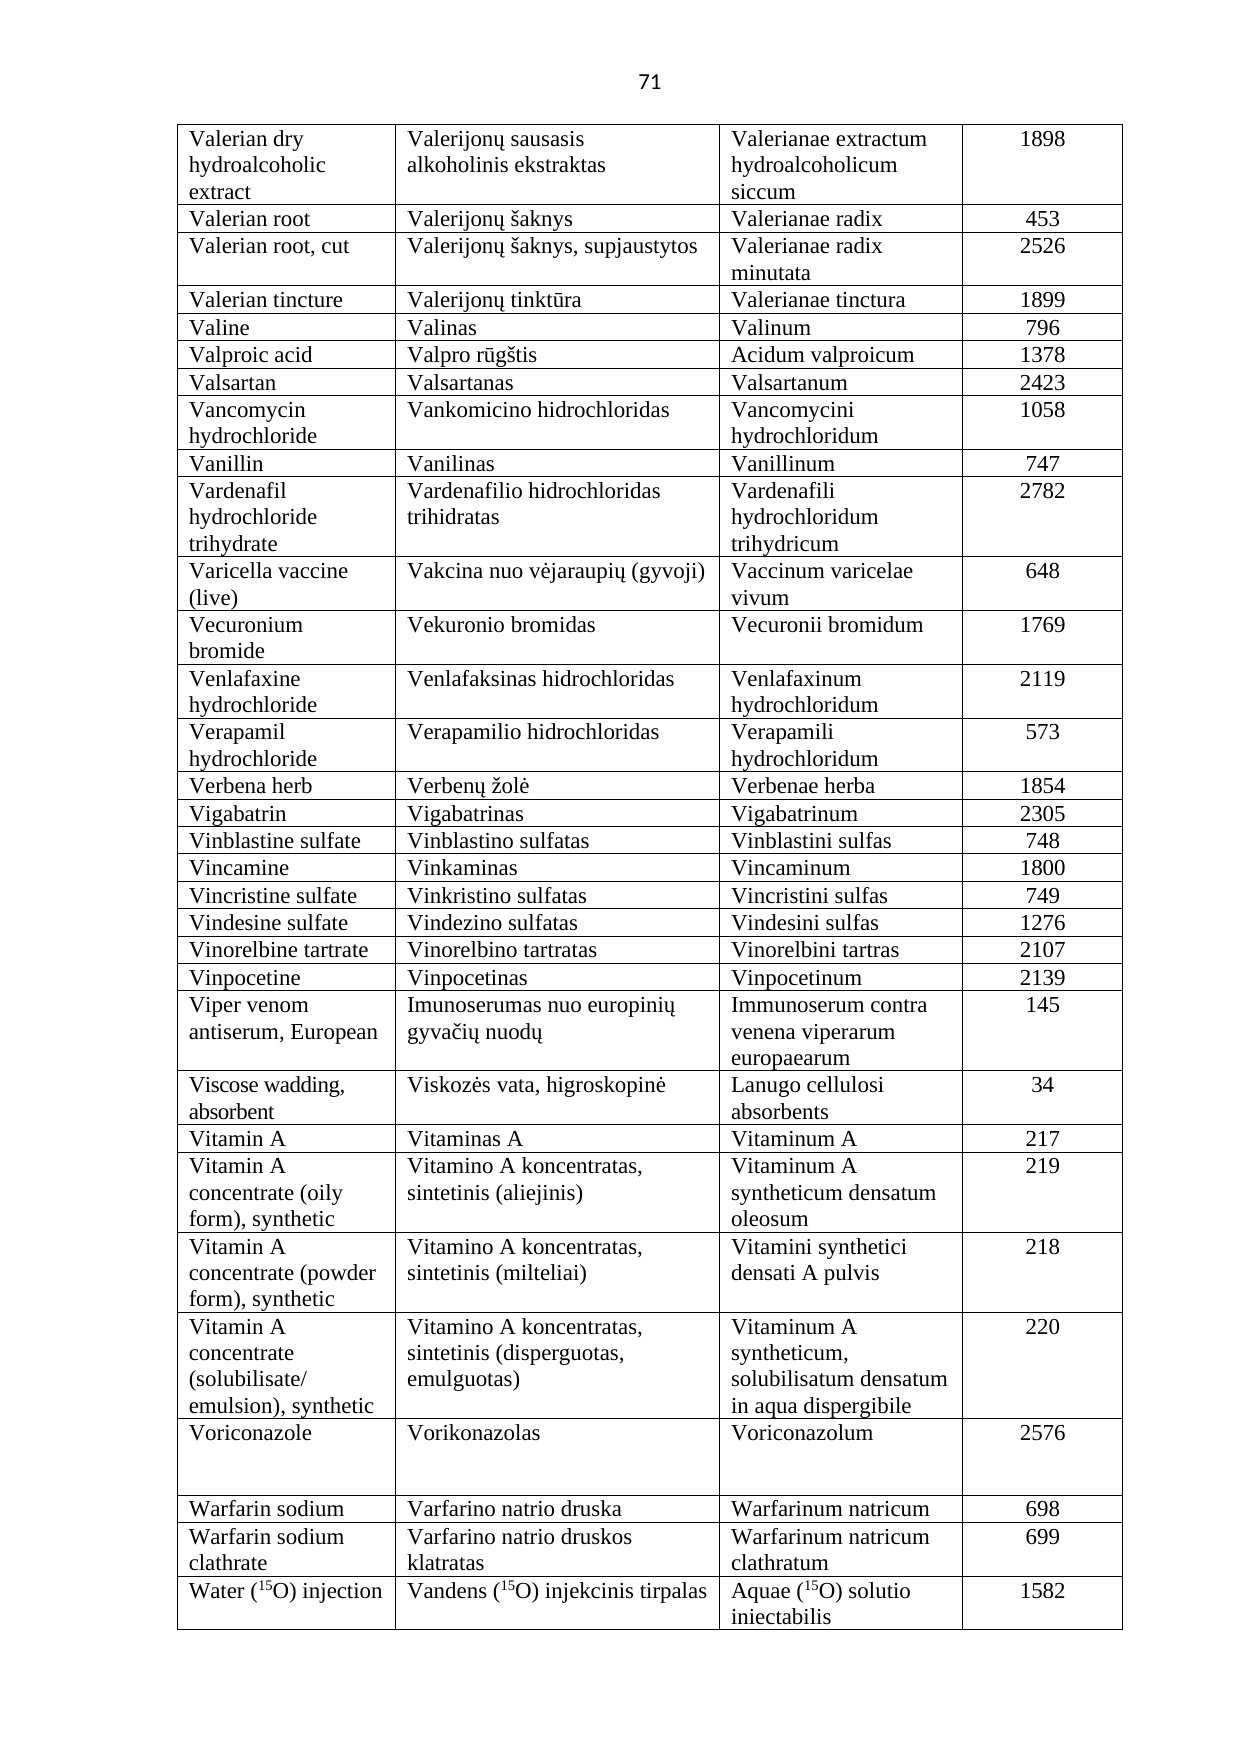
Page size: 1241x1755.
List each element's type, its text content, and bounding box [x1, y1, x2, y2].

table_cell 1899 [963, 286, 1122, 313]
table_cell Verapamilio hidrochloridas [396, 719, 719, 771]
table_cell 1058 [963, 396, 1122, 449]
table_cell Vardenafil hydrochloride trihydrate [178, 477, 395, 556]
table_cell Vigabatrinum [720, 800, 962, 826]
table_cell Valerian root, cut [178, 233, 395, 285]
table_cell Vinorelbine tartrate [178, 937, 395, 963]
table_cell Vitaminum A [720, 1125, 962, 1152]
table_cell 219 [963, 1153, 1122, 1232]
table_cell Vinblastine sulfate [178, 827, 395, 853]
table_cell Valerian root [178, 205, 395, 232]
table_cell Venlafaksinas hidrochloridas [396, 665, 719, 717]
table_cell Viscose wadding, absorbent [178, 1071, 395, 1124]
table_cell Water (15O) injection [178, 1577, 395, 1629]
table_cell Valerijonų tinktūra [396, 286, 719, 313]
table_cell Voriconazole [178, 1419, 395, 1494]
table_cell Vitamin A concentrate (solubilisate/ emulsion), synthetic [178, 1313, 395, 1418]
table_cell Valinas [396, 314, 719, 340]
table_cell Valpro rūgštis [396, 341, 719, 367]
table_cell Vinblastini sulfas [720, 827, 962, 853]
table_cell Valerijonų šaknys [396, 205, 719, 232]
table_cell Viper venom antiserum, European [178, 991, 395, 1070]
table_cell Vandens (15O) injekcinis tirpalas [396, 1577, 719, 1629]
table_cell Vitamino A koncentratas, sintetinis (milteliai) [396, 1233, 719, 1312]
table_cell Imunoserumas nuo europinių gyvačių nuodų [396, 991, 719, 1070]
table_cell Vinpocetinum [720, 964, 962, 990]
table_cell Varfarino natrio druskos klatratas [396, 1523, 719, 1576]
table_cell Vincamine [178, 854, 395, 881]
table_cell 1582 [963, 1577, 1122, 1629]
table_cell Venlafaxine hydrochloride [178, 665, 395, 717]
table_cell 1378 [963, 341, 1122, 367]
table_cell Vancomycin hydrochloride [178, 396, 395, 449]
table_cell Vitamino A koncentratas, sintetinis (disperguotas, emulguotas) [396, 1313, 719, 1418]
table_cell Warfarin sodium [178, 1496, 395, 1522]
table_cell Vakcina nuo vėjaraupių (gyvoji) [396, 557, 719, 610]
table_cell 648 [963, 557, 1122, 610]
table_cell Valerian dry hydroalcoholic extract [178, 125, 395, 204]
table_cell Warfarin sodium clathrate [178, 1523, 395, 1576]
table_cell 698 [963, 1496, 1122, 1522]
table_cell Vardenafili hydrochloridum trihydricum [720, 477, 962, 556]
table_cell 573 [963, 719, 1122, 771]
table_cell Vaccinum varicelae vivum [720, 557, 962, 610]
table_cell 699 [963, 1523, 1122, 1576]
table_cell Venlafaxinum hydrochloridum [720, 665, 962, 717]
table_cell Vecuronii bromidum [720, 611, 962, 664]
table_cell Valsartan [178, 369, 395, 395]
table_cell 145 [963, 991, 1122, 1070]
table_cell Vitaminum A syntheticum densatum oleosum [720, 1153, 962, 1232]
table_cell Verbenae herba [720, 772, 962, 798]
table_cell Vindezino sulfatas [396, 909, 719, 936]
table_cell 1276 [963, 909, 1122, 936]
table_cell 217 [963, 1125, 1122, 1152]
table_cell Valerianae extractum hydroalcoholicum siccum [720, 125, 962, 204]
table_cell Vitaminas A [396, 1125, 719, 1152]
table_cell Varfarino natrio druska [396, 1496, 719, 1522]
table_cell Valproic acid [178, 341, 395, 367]
table_cell Viskozės vata, higroskopinė [396, 1071, 719, 1124]
table_cell Immunoserum contra venena viperarum europaearum [720, 991, 962, 1070]
table_cell Valine [178, 314, 395, 340]
table_cell Vitamino A koncentratas, sintetinis (aliejinis) [396, 1153, 719, 1232]
table_cell 2782 [963, 477, 1122, 556]
table_cell 34 [963, 1071, 1122, 1124]
table_cell Valerian tincture [178, 286, 395, 313]
table_cell 2423 [963, 369, 1122, 395]
table_cell Vigabatrinas [396, 800, 719, 826]
table_cell Vancomycini hydrochloridum [720, 396, 962, 449]
table_cell Vitamin A [178, 1125, 395, 1152]
table_cell Vekuronio bromidas [396, 611, 719, 664]
table_cell 1898 [963, 125, 1122, 204]
table_cell 220 [963, 1313, 1122, 1418]
table_cell Valerijonų sausasis alkoholinis ekstraktas [396, 125, 719, 204]
table_cell 1769 [963, 611, 1122, 664]
table_cell Vecuronium bromide [178, 611, 395, 664]
table_cell Vinkaminas [396, 854, 719, 881]
table_cell Vankomicino hidrochloridas [396, 396, 719, 449]
table_cell Vinblastino sulfatas [396, 827, 719, 853]
table_cell Vindesine sulfate [178, 909, 395, 936]
table_cell 2107 [963, 937, 1122, 963]
table_cell Vanilinas [396, 450, 719, 476]
table_cell Voriconazolum [720, 1419, 962, 1494]
table_cell Varicella vaccine (live) [178, 557, 395, 610]
table_cell Warfarinum natricum [720, 1496, 962, 1522]
table_cell Vinpocetinas [396, 964, 719, 990]
table_cell Vinorelbini tartras [720, 937, 962, 963]
table_cell 2305 [963, 800, 1122, 826]
table_cell Vitaminum A syntheticum, solubilisatum densatum in aqua dispergibile [720, 1313, 962, 1418]
table_cell 796 [963, 314, 1122, 340]
table_cell Vinkristino sulfatas [396, 882, 719, 908]
table_cell 1854 [963, 772, 1122, 798]
table_cell 747 [963, 450, 1122, 476]
table_cell Vindesini sulfas [720, 909, 962, 936]
table_cell 1800 [963, 854, 1122, 881]
table_cell Valerianae radix [720, 205, 962, 232]
table_cell Vitamin A concentrate (oily form), synthetic [178, 1153, 395, 1232]
table_cell Verapamili hydrochloridum [720, 719, 962, 771]
table_cell Vincristine sulfate [178, 882, 395, 908]
table_cell Vincristini sulfas [720, 882, 962, 908]
table_cell Vincaminum [720, 854, 962, 881]
table_cell 748 [963, 827, 1122, 853]
table_cell 453 [963, 205, 1122, 232]
table_cell Lanugo cellulosi absorbents [720, 1071, 962, 1124]
table_cell Vorikonazolas [396, 1419, 719, 1494]
table_cell Vigabatrin [178, 800, 395, 826]
table_cell 2119 [963, 665, 1122, 717]
table_cell Valsartanum [720, 369, 962, 395]
table_cell Warfarinum natricum clathratum [720, 1523, 962, 1576]
table_cell Aquae (15O) solutio iniectabilis [720, 1577, 962, 1629]
table_cell Verbena herb [178, 772, 395, 798]
table_cell Valsartanas [396, 369, 719, 395]
table_cell 749 [963, 882, 1122, 908]
table_cell Verbenų žolė [396, 772, 719, 798]
table_cell Acidum valproicum [720, 341, 962, 367]
table_cell Valerijonų šaknys, supjaustytos [396, 233, 719, 285]
table_cell Valerianae radix minutata [720, 233, 962, 285]
table_cell Vinpocetine [178, 964, 395, 990]
table_cell Verapamil hydrochloride [178, 719, 395, 771]
table_cell 2576 [963, 1419, 1122, 1494]
table_cell Valerianae tinctura [720, 286, 962, 313]
table_cell Vanillin [178, 450, 395, 476]
table_cell Vardenafilio hidrochloridas trihidratas [396, 477, 719, 556]
table_cell 218 [963, 1233, 1122, 1312]
table_cell Vitamini synthetici densati A pulvis [720, 1233, 962, 1312]
table_cell 2139 [963, 964, 1122, 990]
table_cell 2526 [963, 233, 1122, 285]
table_cell Vitamin A concentrate (powder form), synthetic [178, 1233, 395, 1312]
table_cell Vinorelbino tartratas [396, 937, 719, 963]
table_cell Vanillinum [720, 450, 962, 476]
table_cell Valinum [720, 314, 962, 340]
